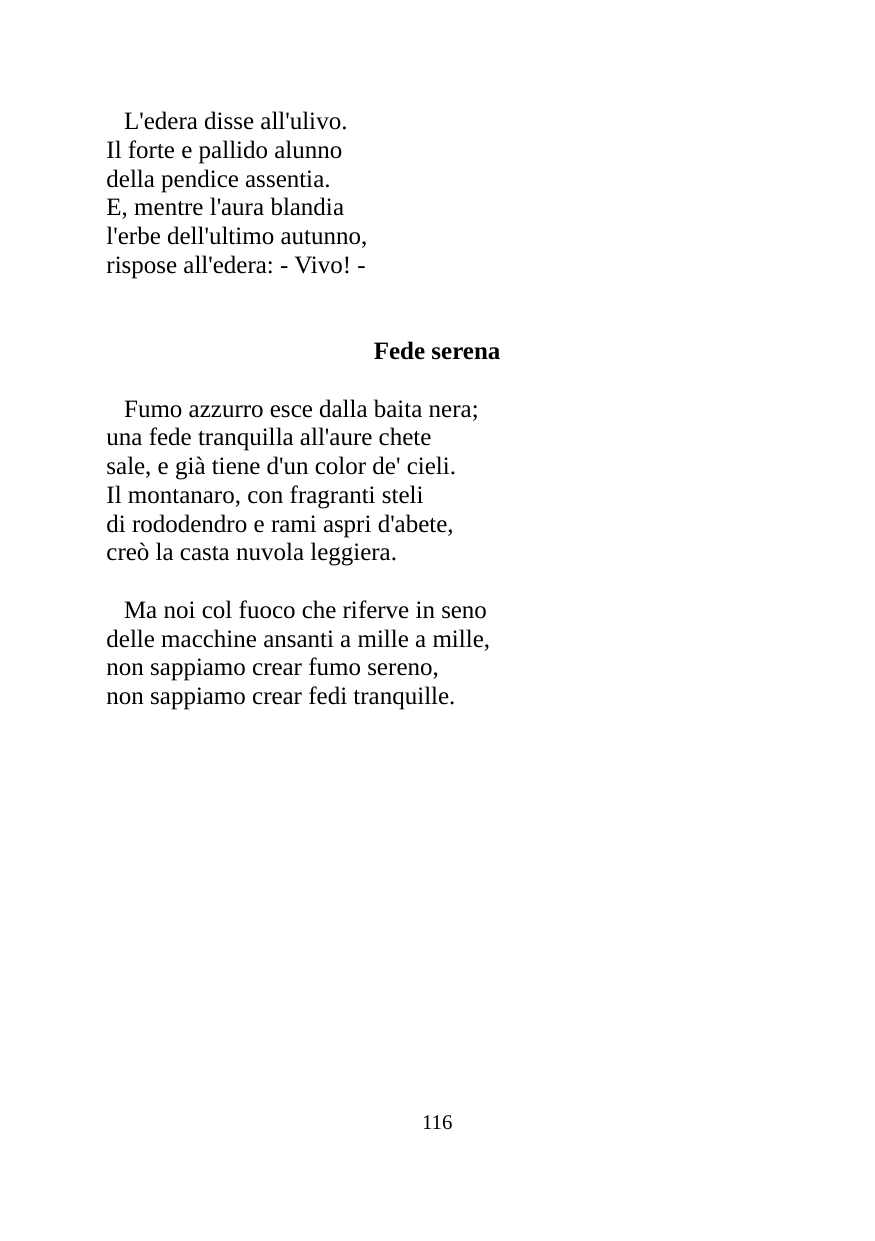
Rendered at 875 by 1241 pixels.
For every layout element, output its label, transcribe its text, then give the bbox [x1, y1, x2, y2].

text di rododendro e rami aspri d'abete, [106, 509, 768, 537]
text rispose all'edera: - Vivo! - [106, 250, 768, 279]
text Il forte e pallido alunno [106, 135, 768, 164]
text non sappiamo crear fedi tranquille. [106, 681, 768, 710]
text della pendice assentia. [106, 164, 768, 192]
text una fede tranquilla all'aure chete [106, 422, 768, 451]
text l'erbe dell'ultimo autunno, [106, 221, 768, 250]
text Il montanaro, con fragranti steli [106, 480, 768, 509]
text Ma noi col fuoco che riferve in seno [106, 595, 768, 624]
text L'edera disse all'ulivo. [106, 106, 768, 135]
text Fede serena [106, 336, 768, 365]
text Fumo azzurro esce dalla baita nera; [106, 394, 768, 422]
text non sappiamo crear fumo sereno, [106, 652, 768, 681]
text creò la casta nuvola leggiera. [106, 537, 768, 566]
text E, mentre l'aura blandia [106, 192, 768, 221]
text sale, e già tiene d'un color de' cieli. [106, 451, 768, 480]
text delle macchine ansanti a mille a mille, [106, 624, 768, 652]
